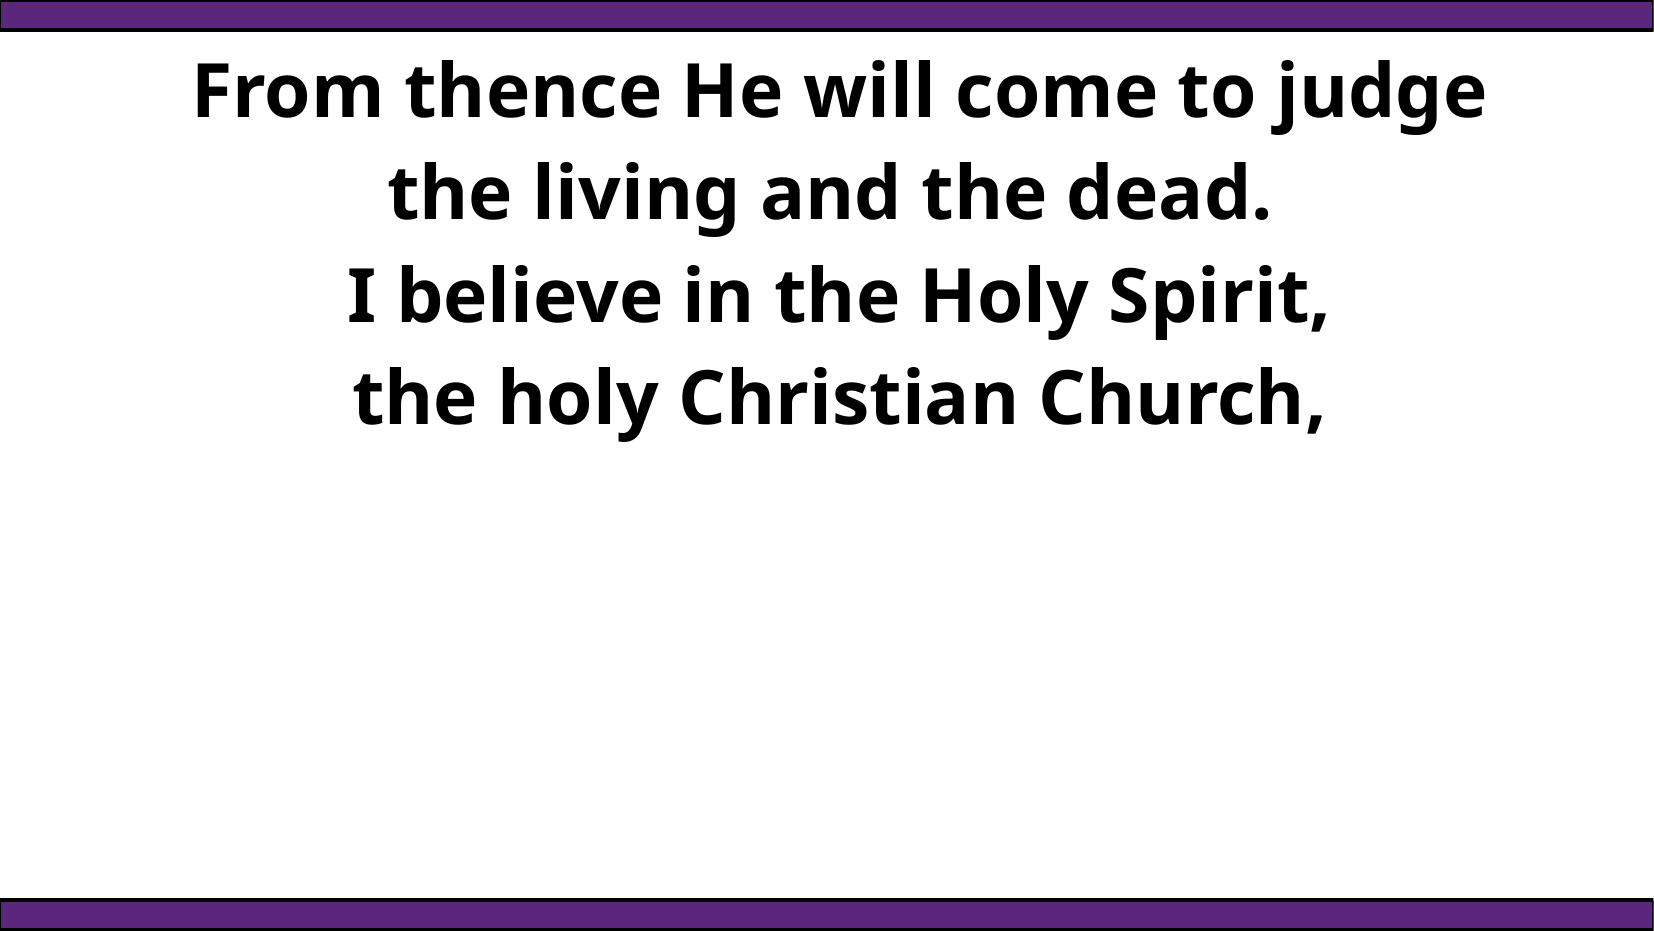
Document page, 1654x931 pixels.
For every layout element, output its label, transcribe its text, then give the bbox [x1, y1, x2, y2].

text_box From thence He will come to judge the living and the dead. I believe in the Holy Spirit, the holy Christian Church, [60, 30, 1621, 466]
text_box [0, 900, 1654, 931]
picture [0, 31, 1654, 900]
text_box [0, 0, 1654, 31]
